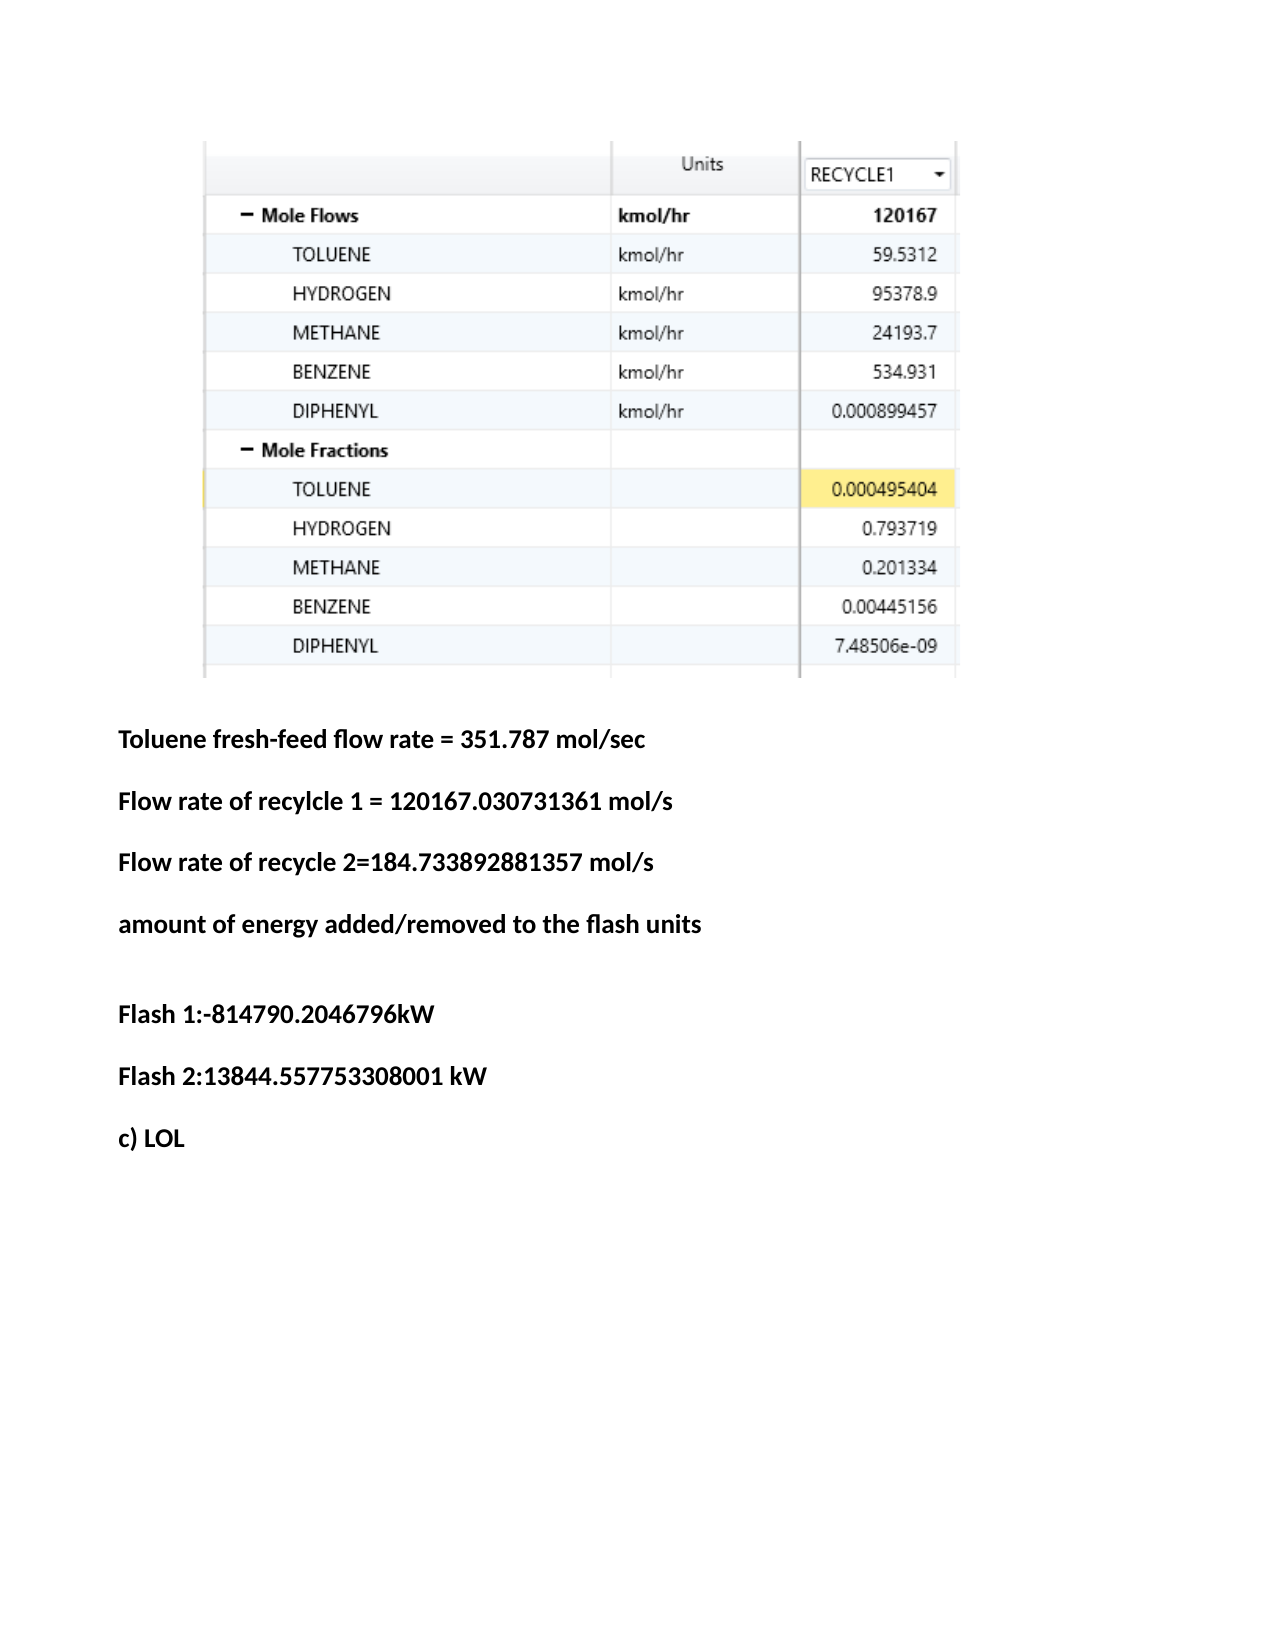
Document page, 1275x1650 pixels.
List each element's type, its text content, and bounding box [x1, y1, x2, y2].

text Toluene fresh-feed flow rate = 351.787 mol/sec [118, 722, 1157, 755]
text Flash 1:-814790.2046796kW [118, 998, 1157, 1031]
picture [202, 141, 961, 678]
text c) LOL [118, 1121, 1157, 1154]
text Flash 2:13844.557753308001 kW [118, 1059, 1157, 1092]
text Flow rate of recycle 2=184.733892881357 mol/s [118, 845, 1157, 878]
text Flow rate of recylcle 1 = 120167.030731361 mol/s [118, 784, 1157, 817]
text amount of energy added/removed to the flash units [118, 907, 1157, 940]
